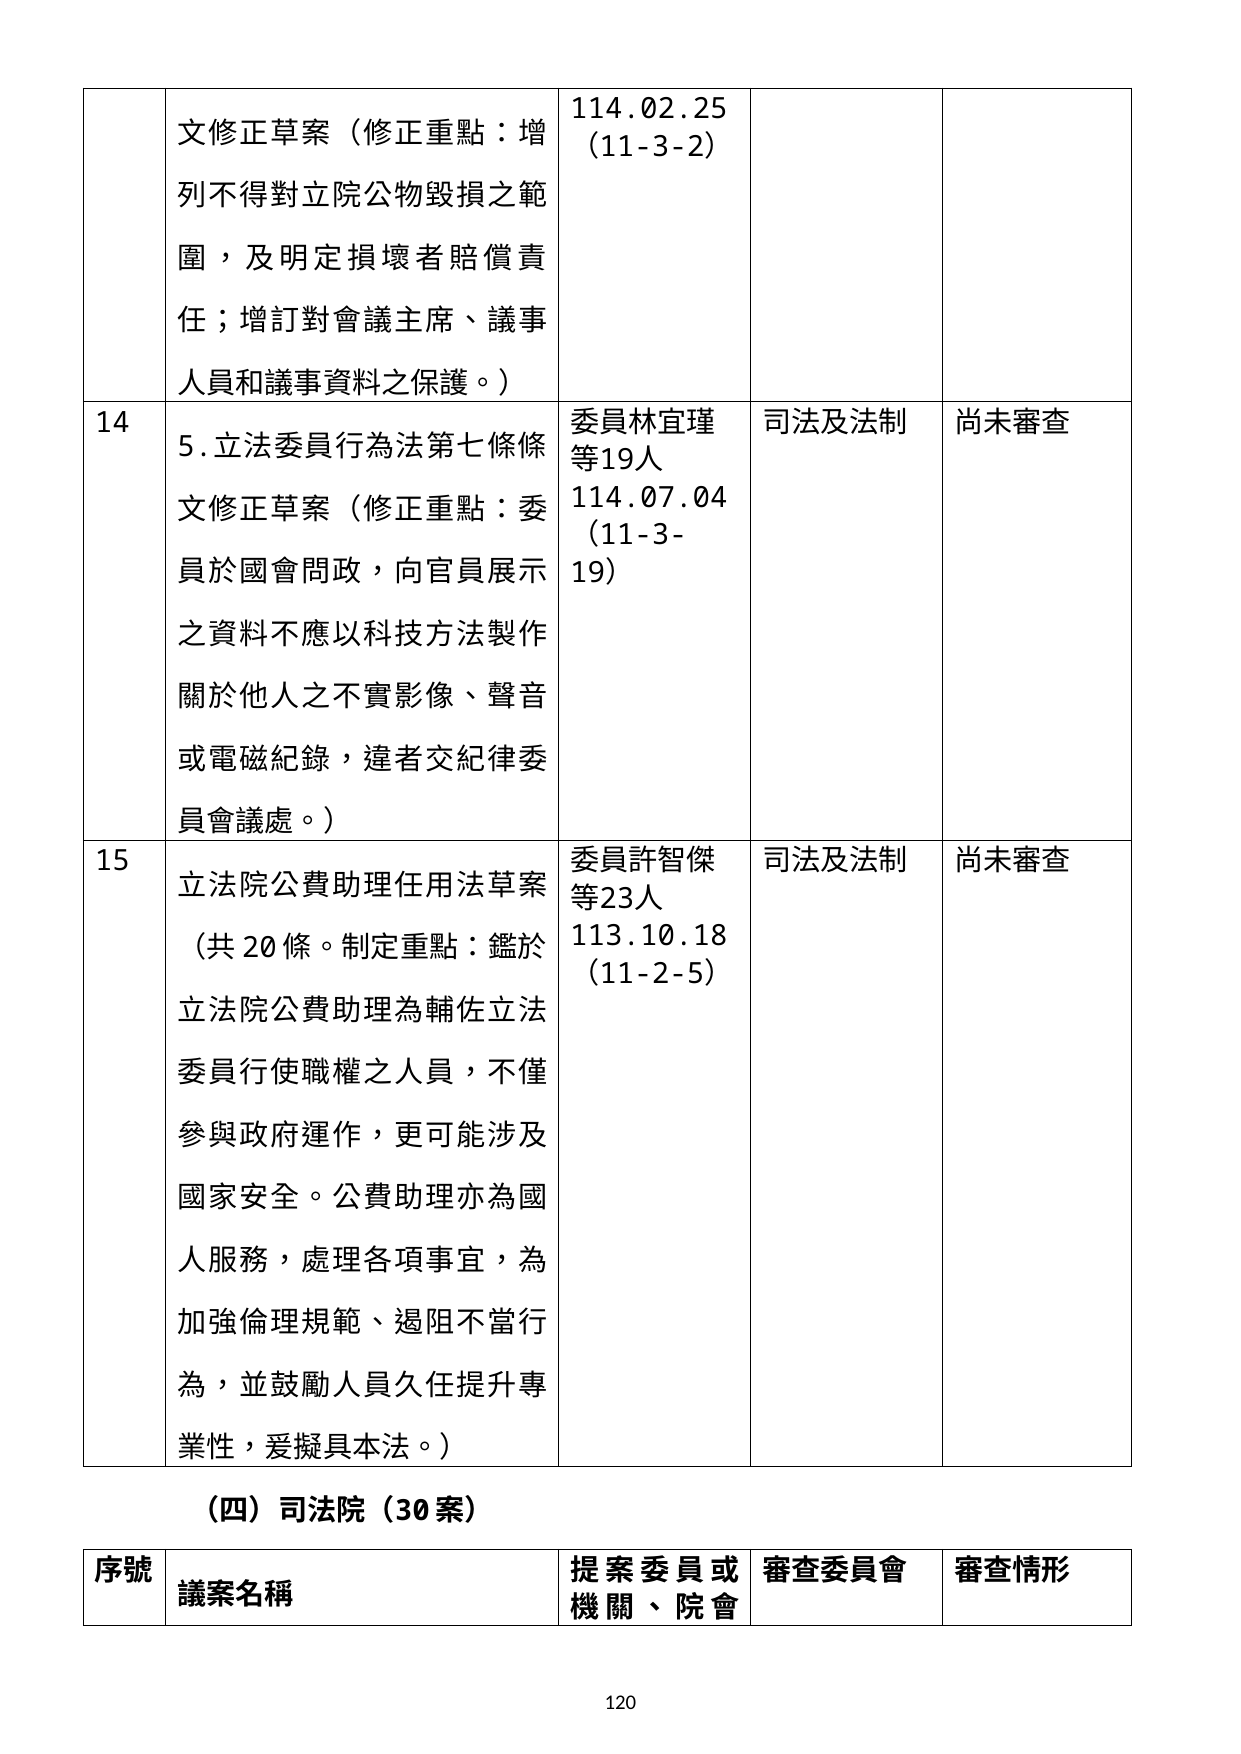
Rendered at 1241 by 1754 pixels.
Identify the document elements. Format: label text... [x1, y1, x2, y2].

table_cell 司法及法制 [751, 402, 942, 840]
table_cell 委員林宜瑾 等19人 114.07.04 （11-3-19） [559, 402, 750, 840]
table_cell [751, 89, 942, 401]
table_cell 立法院公費助理任用法草案（共20條。制定重點：鑑於立法院公費助理為輔佐立法委員行使職權之人員，不僅參與政府運作，更可能涉及國家安全。公費助理亦為國人服務，處理各項事宜，為加強倫理規範、遏阻不當行為，並鼓勵人員久任提升專業性，爰擬具本法。） [166, 841, 558, 1466]
table_header 審查委員會 [751, 1550, 942, 1625]
table_cell [84, 89, 165, 401]
table_header 提案委員或機關、院會 [559, 1550, 750, 1625]
table_cell 14 [84, 402, 165, 840]
table_header 序號 [84, 1550, 165, 1625]
table_cell [943, 89, 1131, 401]
table_cell 委員許智傑 等23人 113.10.18 （11-2-5） [559, 841, 750, 1466]
table_cell 尚未審查 [943, 841, 1131, 1466]
table_header 議案名稱 [166, 1550, 558, 1625]
table_cell 司法及法制 [751, 841, 942, 1466]
table_cell 114.02.25 （11-3-2） [559, 89, 750, 401]
table_cell 尚未審查 [943, 402, 1131, 840]
subtitle （四）司法院（30案） [75, 1487, 1165, 1529]
table_header 審查情形 [943, 1550, 1131, 1625]
table_cell 文修正草案（修正重點：增列不得對立院公物毀損之範圍，及明定損壞者賠償責任；增訂對會議主席、議事人員和議事資料之保護。） [166, 89, 558, 401]
table_cell 15 [84, 841, 165, 1466]
table_cell 5.立法委員行為法第七條條文修正草案（修正重點：委員於國會問政，向官員展示之資料不應以科技方法製作關於他人之不實影像、聲音或電磁紀錄，違者交紀律委員會議處。） [166, 402, 558, 840]
